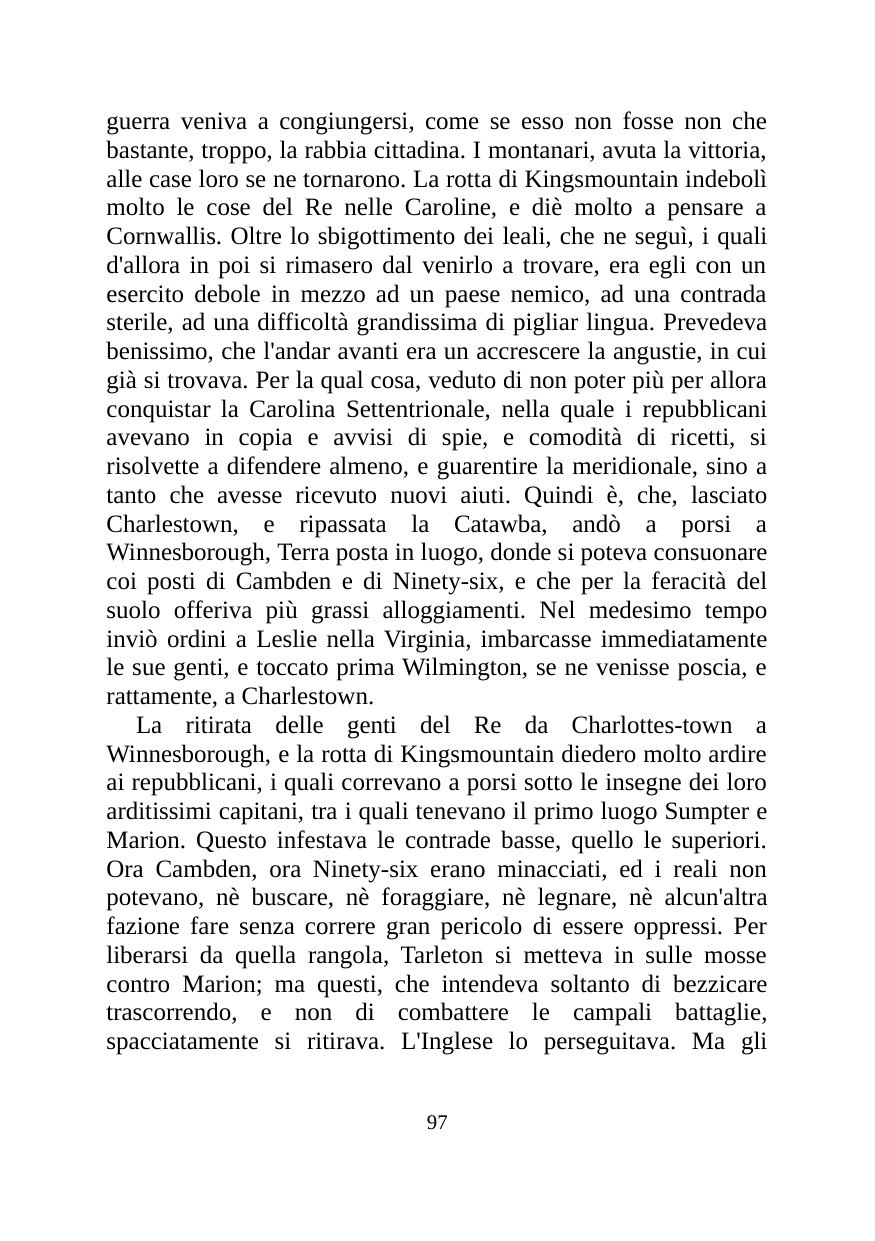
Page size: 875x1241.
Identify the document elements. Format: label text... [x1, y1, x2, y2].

text guerra veniva a congiungersi, come se esso non fosse non che bastante, troppo, la rabbia cittadina. I montanari, avuta la vittoria, alle case loro se ne tornarono. La rotta di Kingsmountain indebolì molto le cose del Re nelle Caroline, e diè molto a pensare a Cornwallis. Oltre lo sbigottimento dei leali, che ne seguì, i quali d'allora in poi si rimasero dal venirlo a trovare, era egli con un esercito debole in mezzo ad un paese nemico, ad una contrada sterile, ad una difficoltà grandissima di pigliar lingua. Prevedeva benissimo, che l'andar avanti era un accrescere la angustie, in cui già si trovava. Per la qual cosa, veduto di non poter più per allora conquistar la Carolina Settentrionale, nella quale i repubblicani avevano in copia e avvisi di spie, e comodità di ricetti, si risolvette a difendere almeno, e guarentire la meridionale, sino a tanto che avesse ricevuto nuovi aiuti. Quindi è, che, lasciato Charlestown, e ripassata la Catawba, andò a porsi a Winnesborough, Terra posta in luogo, donde si poteva consuonare coi posti di Cambden e di Ninety-six, e che per la feracità del suolo offeriva più grassi alloggiamenti. Nel medesimo tempo inviò ordini a Leslie nella Virginia, imbarcasse immediatamente le sue genti, e toccato prima Wilmington, se ne venisse poscia, e rattamente, a Charlestown. [106, 106, 768, 710]
text La ritirata delle genti del Re da Charlottes-town a Winnesborough, e la rotta di Kingsmountain diedero molto ardire ai repubblicani, i quali correvano a porsi sotto le insegne dei loro arditissimi capitani, tra i quali tenevano il primo luogo Sumpter e Marion. Questo infestava le contrade basse, quello le superiori. Ora Cambden, ora Ninety-six erano minacciati, ed i reali non potevano, nè buscare, nè foraggiare, nè legnare, nè alcun'altra fazione fare senza correre gran pericolo di essere oppressi. Per liberarsi da quella rangola, Tarleton si metteva in sulle mosse contro Marion; ma questi, che intendeva soltanto di bezzicare trascorrendo, e non di combattere le campali battaglie, spacciatamente si ritirava. L'Inglese lo perseguitava. Ma gli [106, 710, 768, 1055]
